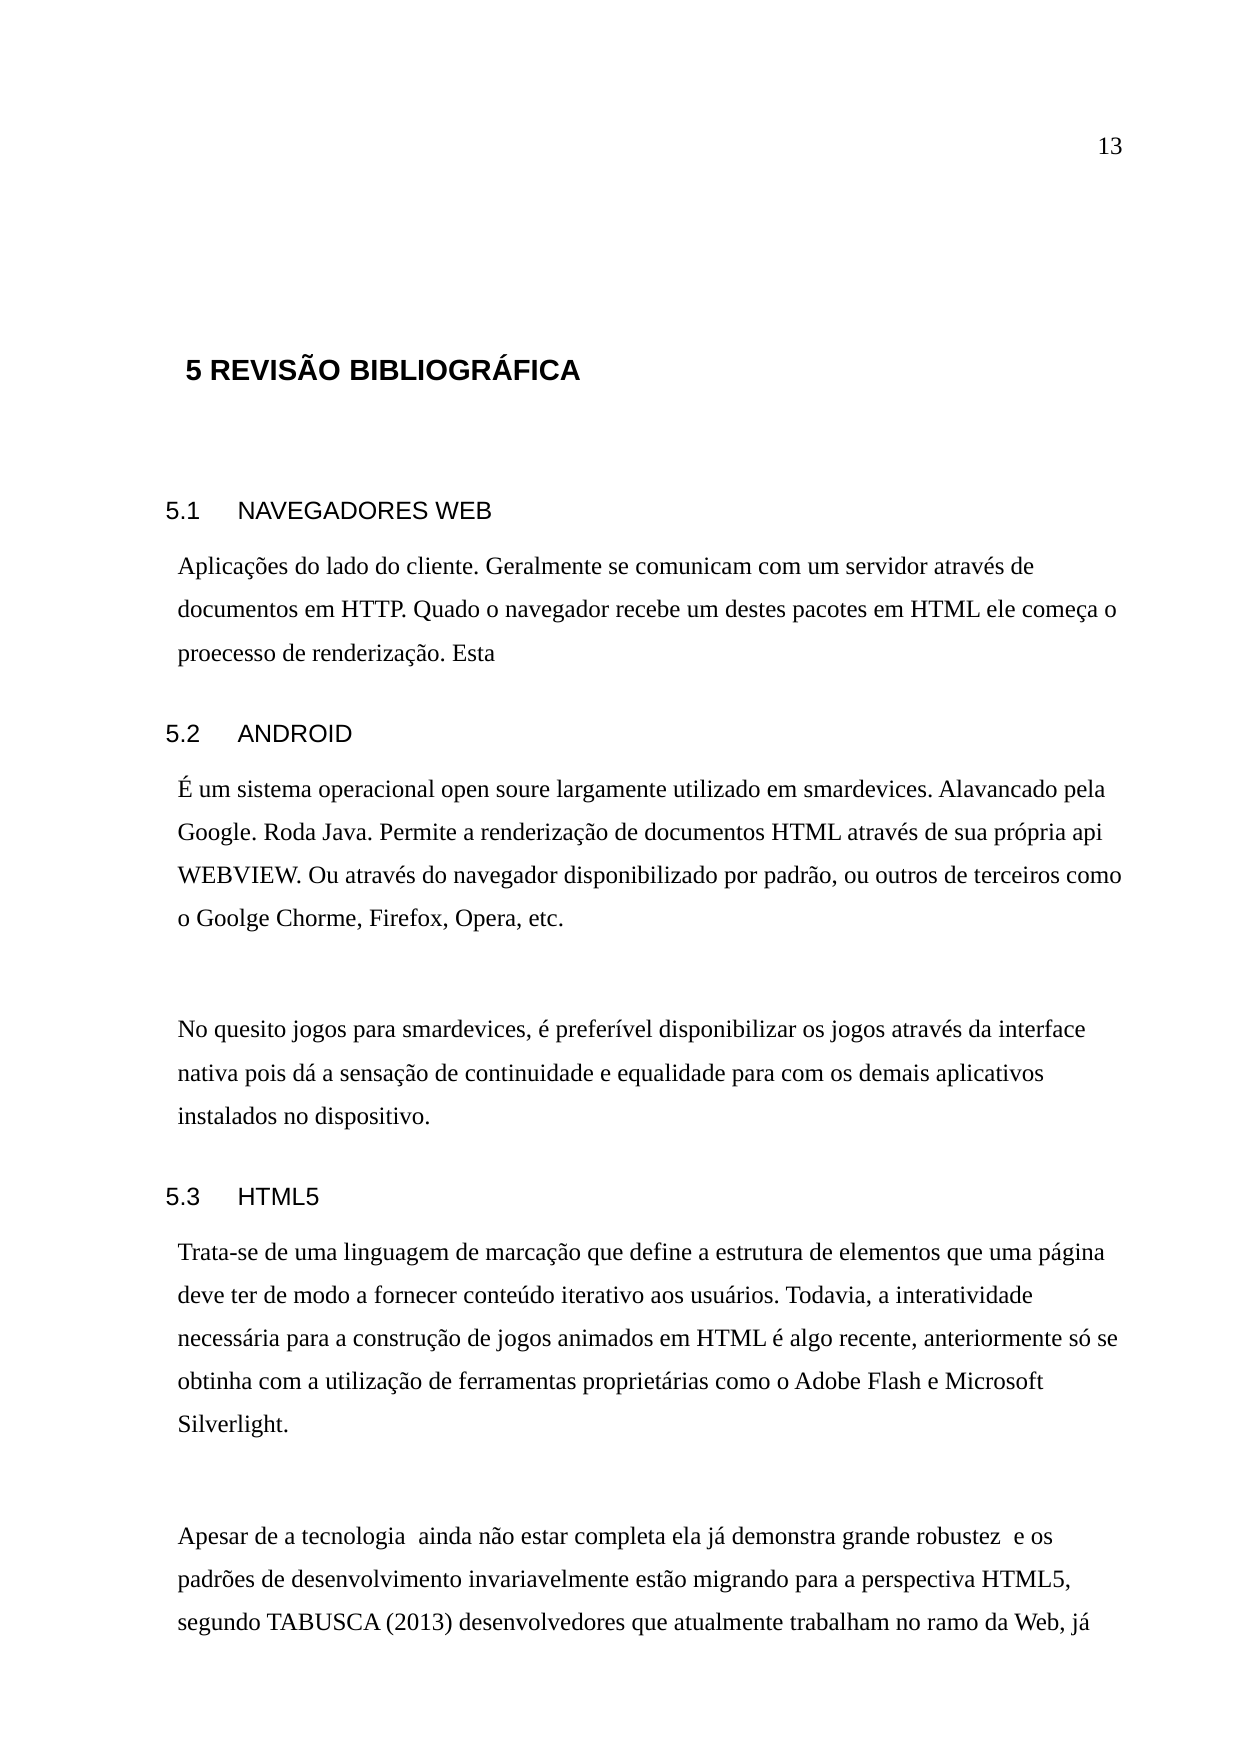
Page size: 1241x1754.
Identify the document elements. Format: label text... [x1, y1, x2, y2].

text No quesito jogos para smardevices, é preferível disponibilizar os jogos através da interface nativa pois dá a sensação de continuidade e equalidade para com os demais aplicativos instalados no dispositivo. [177, 1014, 1122, 1129]
text Apesar de a tecnologia ainda não estar completa ela já demonstra grande robustez e os padrões de desenvolvimento invariavelmente estão migrando para a perspectiva HTML5, segundo TABUSCA (2013) desenvolvedores que atualmente trabalham no ramo da Web, já [177, 1521, 1122, 1636]
subtitle ANDROID [158, 719, 1122, 747]
text Aplicações do lado do cliente. Geralmente se comunicam com um servidor através de documentos em HTTP. Quado o navegador recebe um destes pacotes em HTML ele começa o proecesso de renderização. Esta [177, 551, 1122, 666]
subtitle NAVEGADORES WEB [158, 496, 1122, 525]
text É um sistema operacional open soure largamente utilizado em smardevices. Alavancado pela Google. Roda Java. Permite a renderização de documentos HTML através de sua própria api WEBVIEW. Ou através do navegador disponibilizado por padrão, ou outros de terceiros como o Goolge Chorme, Firefox, Opera, etc. [177, 774, 1122, 932]
text Trata-se de uma linguagem de marcação que define a estrutura de elementos que uma página deve ter de modo a fornecer conteúdo iterativo aos usuários. Todavia, a interatividade necessária para a construção de jogos animados em HTML é algo recente, anteriormente só se obtinha com a utilização de ferramentas proprietárias como o Adobe Flash e Microsoft Silverlight. [177, 1237, 1122, 1438]
subtitle REVISÃO BIBLIOGRÁFICA [177, 353, 1122, 386]
subtitle HTML5 [158, 1182, 1122, 1211]
